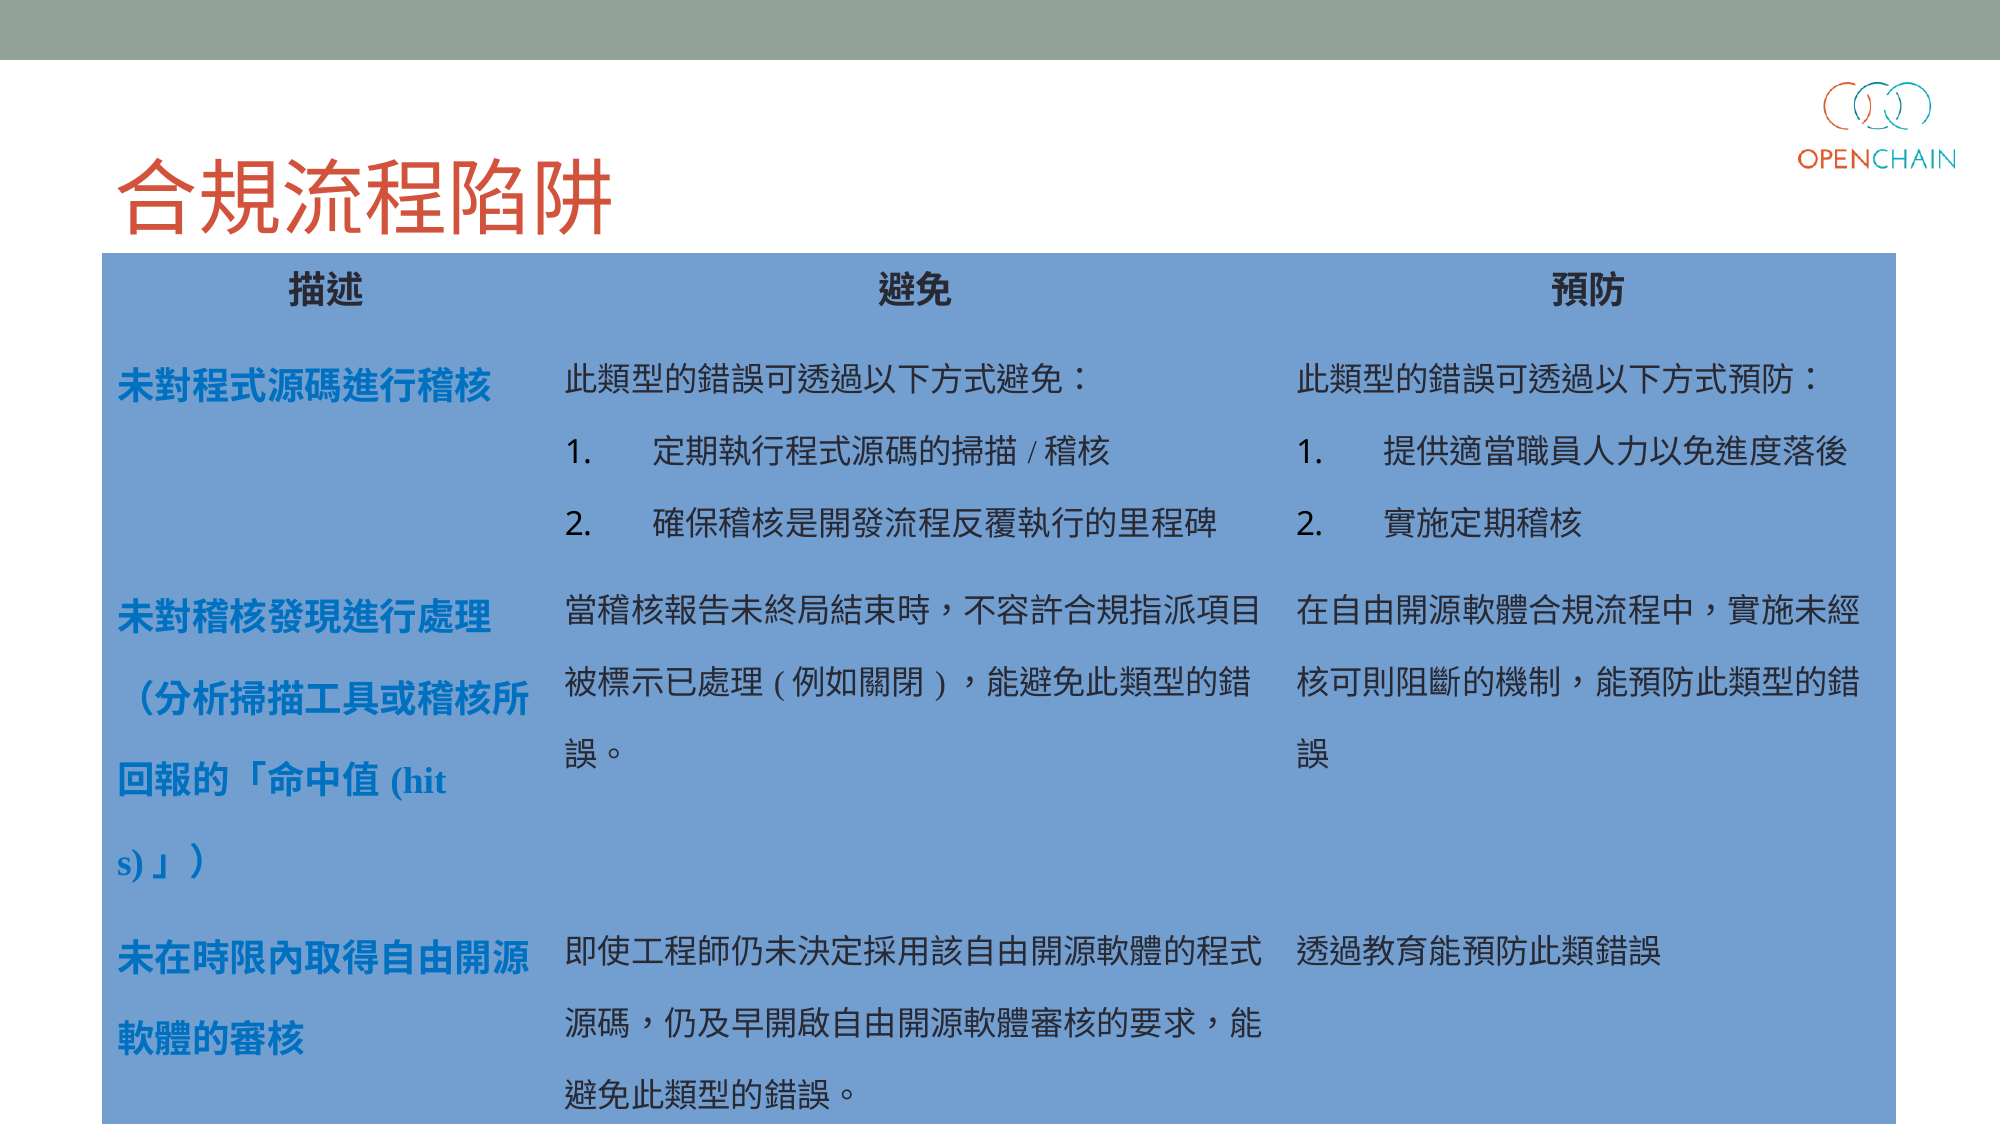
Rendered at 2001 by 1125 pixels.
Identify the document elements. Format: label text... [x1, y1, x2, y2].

table_cell 透過教育能預防此類錯誤 [1281, 893, 1896, 1124]
table_cell 未對稽核發現進行處理（分析掃描工具或稽核所回報的「命中值(hits)」） [102, 553, 550, 893]
table_cell 未對程式源碼進行稽核 [102, 322, 550, 553]
table_cell 在自由開源軟體合規流程中，實施未經核可則阻斷的機制，能預防此類型的錯誤 [1281, 553, 1896, 893]
table_header 預防 [1281, 253, 1896, 322]
table_cell 未在時限內取得自由開源軟體的審核 [102, 893, 550, 1124]
table_cell 此類型的錯誤可透過以下方式避免： 定期執行程式源碼的掃描/稽核 確保稽核是開發流程反覆執行的里程碑 [550, 322, 1281, 553]
table_cell 即使工程師仍未決定採用該自由開源軟體的程式源碼，仍及早開啟自由開源軟體審核的要求，能避免此類型的錯誤。 [550, 893, 1281, 1124]
table_cell 此類型的錯誤可透過以下方式預防： 提供適當職員人力以免進度落後 實施定期稽核 [1281, 322, 1896, 553]
title 合規流程陷阱 [99, 87, 1900, 251]
table_header 描述 [102, 253, 550, 322]
table_header 避免 [550, 253, 1281, 322]
table_cell 當稽核報告未終局結束時，不容許合規指派項目被標示已處理(例如關閉)，能避免此類型的錯誤。 [550, 553, 1281, 893]
